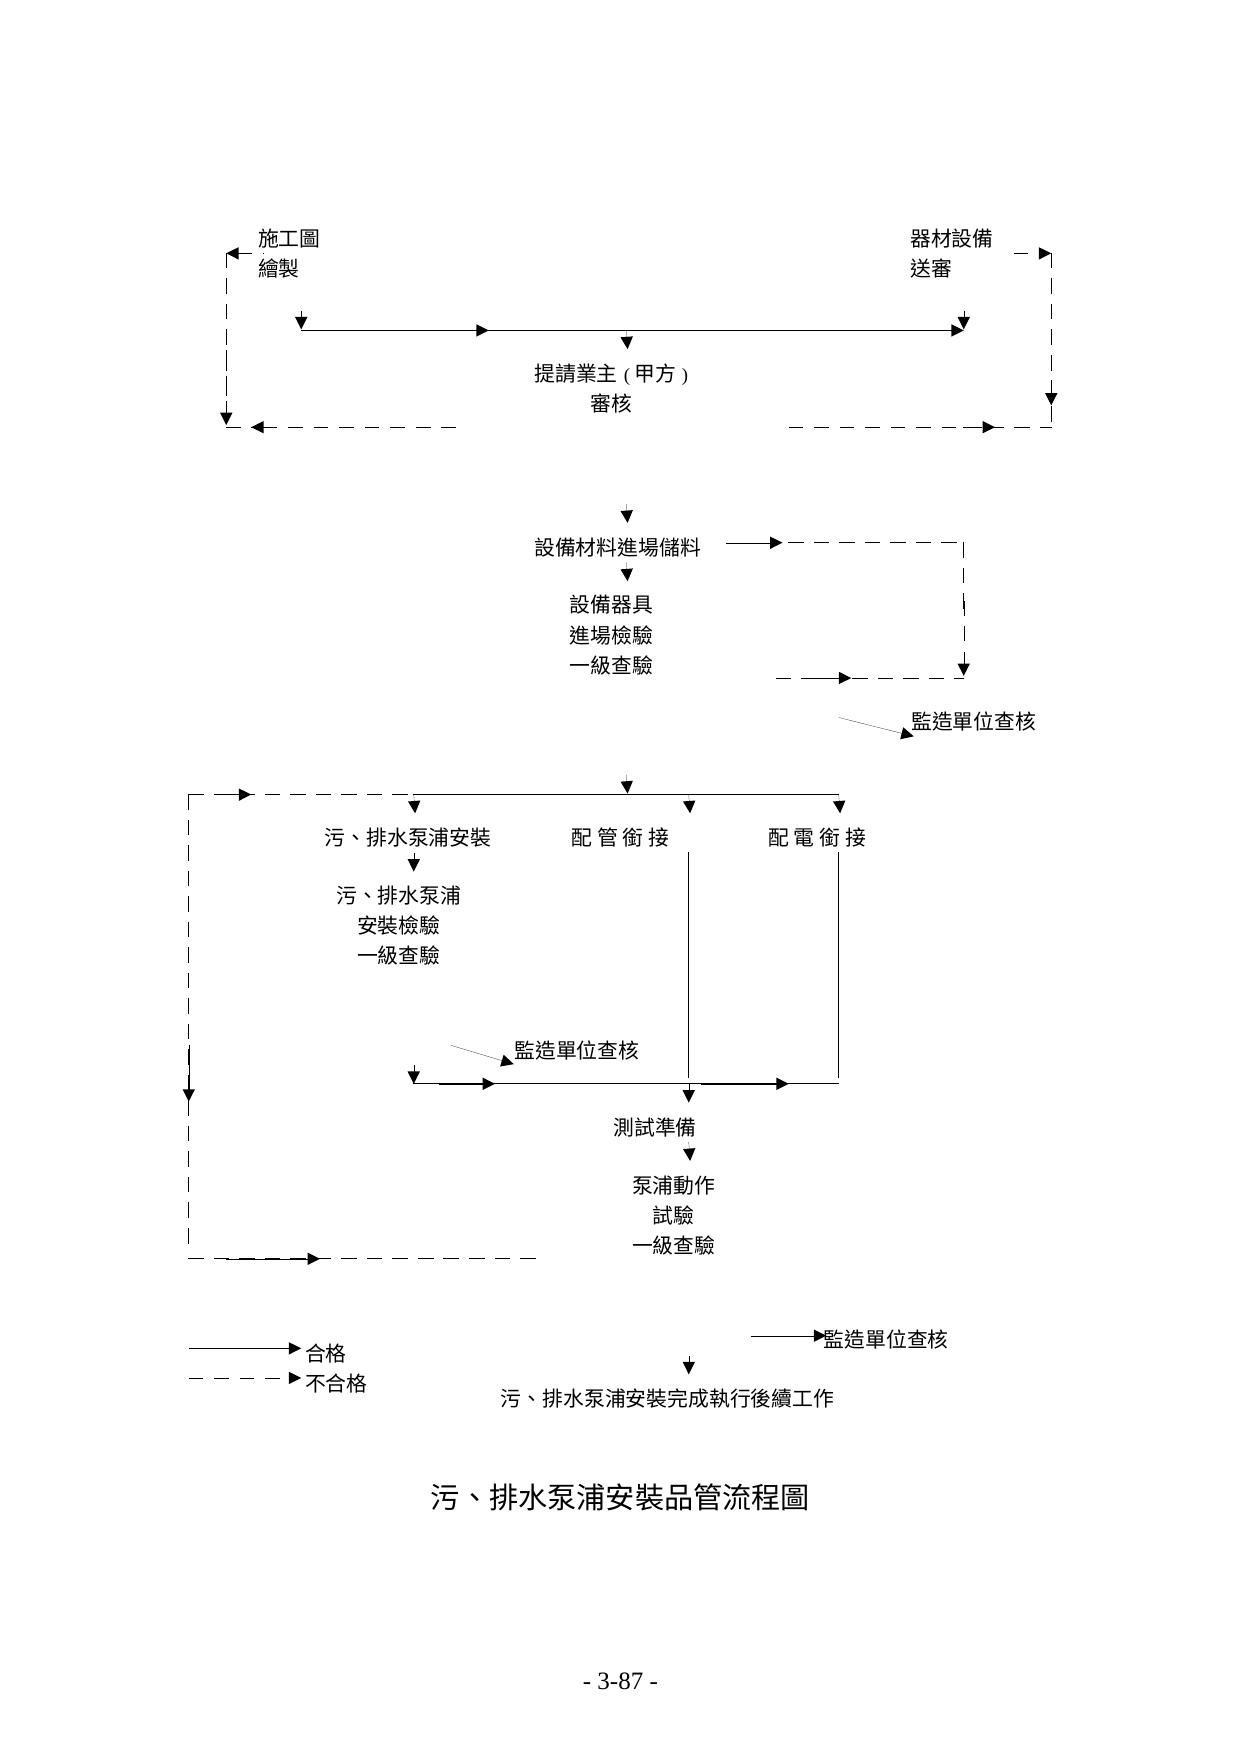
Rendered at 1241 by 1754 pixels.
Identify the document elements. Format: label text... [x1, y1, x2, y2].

text 污、排水泵浦安裝品管流程圖 [148, 1475, 1092, 1517]
